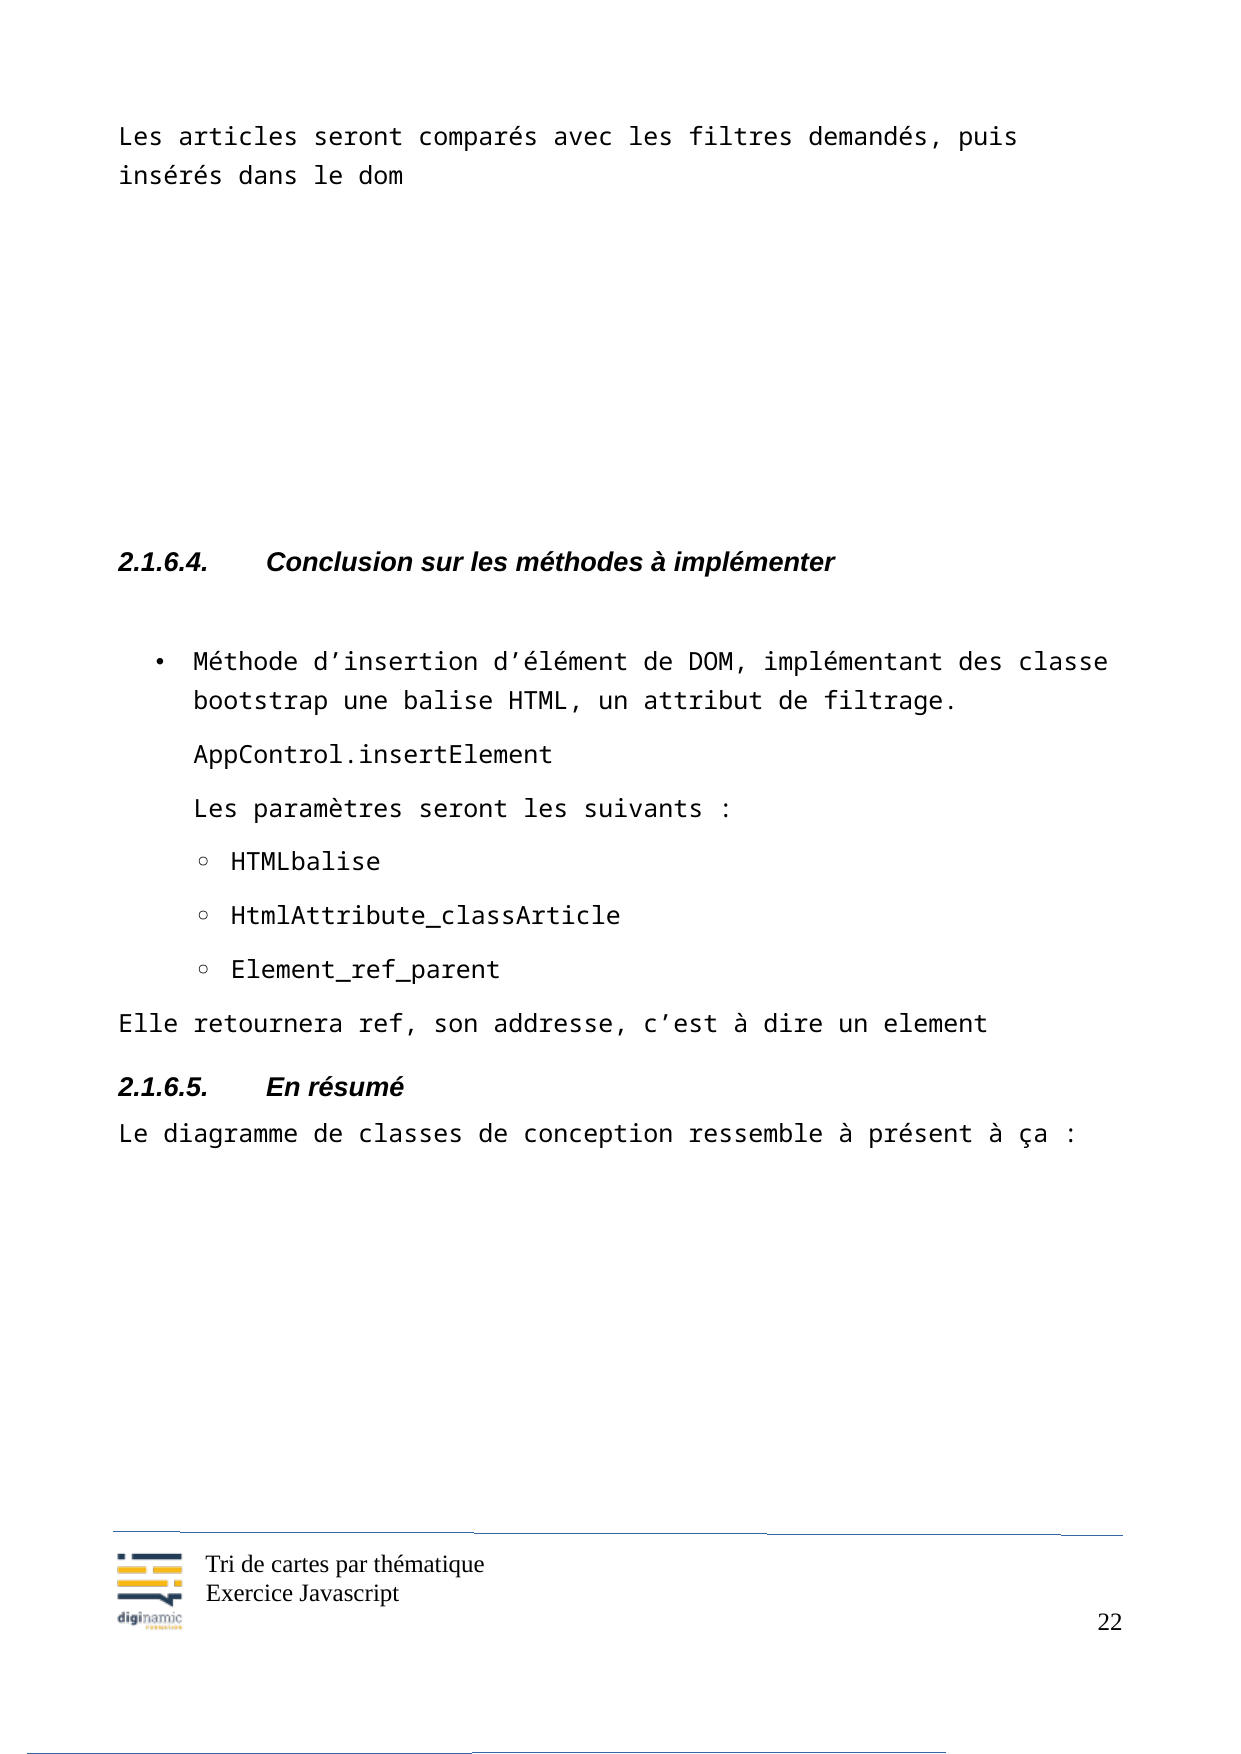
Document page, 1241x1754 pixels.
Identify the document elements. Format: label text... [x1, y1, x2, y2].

list Les paramètres seront les suivants : [156, 790, 1122, 824]
list HTMLbalise [193, 844, 1122, 878]
text Le diagramme de classes de conception ressemble à présent à ça : [118, 1115, 1122, 1149]
list HtmlAttribute_classArticle [193, 898, 1122, 932]
list AppControl.insertElement [156, 736, 1122, 771]
picture [115, 1551, 186, 1632]
text Les articles seront comparés avec les filtres demandés, puis insérés dans le dom [118, 118, 1122, 191]
list Element_ref_parent [193, 951, 1122, 986]
text Elle retournera ref, son addresse, c’est à dire un element [118, 1005, 1122, 1039]
subtitle En résumé [118, 1071, 1122, 1103]
list Méthode d’insertion d’élément de DOM, implémentant des classe bootstrap une balise HTML, un attribut de filtrage. [156, 643, 1122, 717]
subtitle Conclusion sur les méthodes à implémenter [118, 546, 1122, 577]
